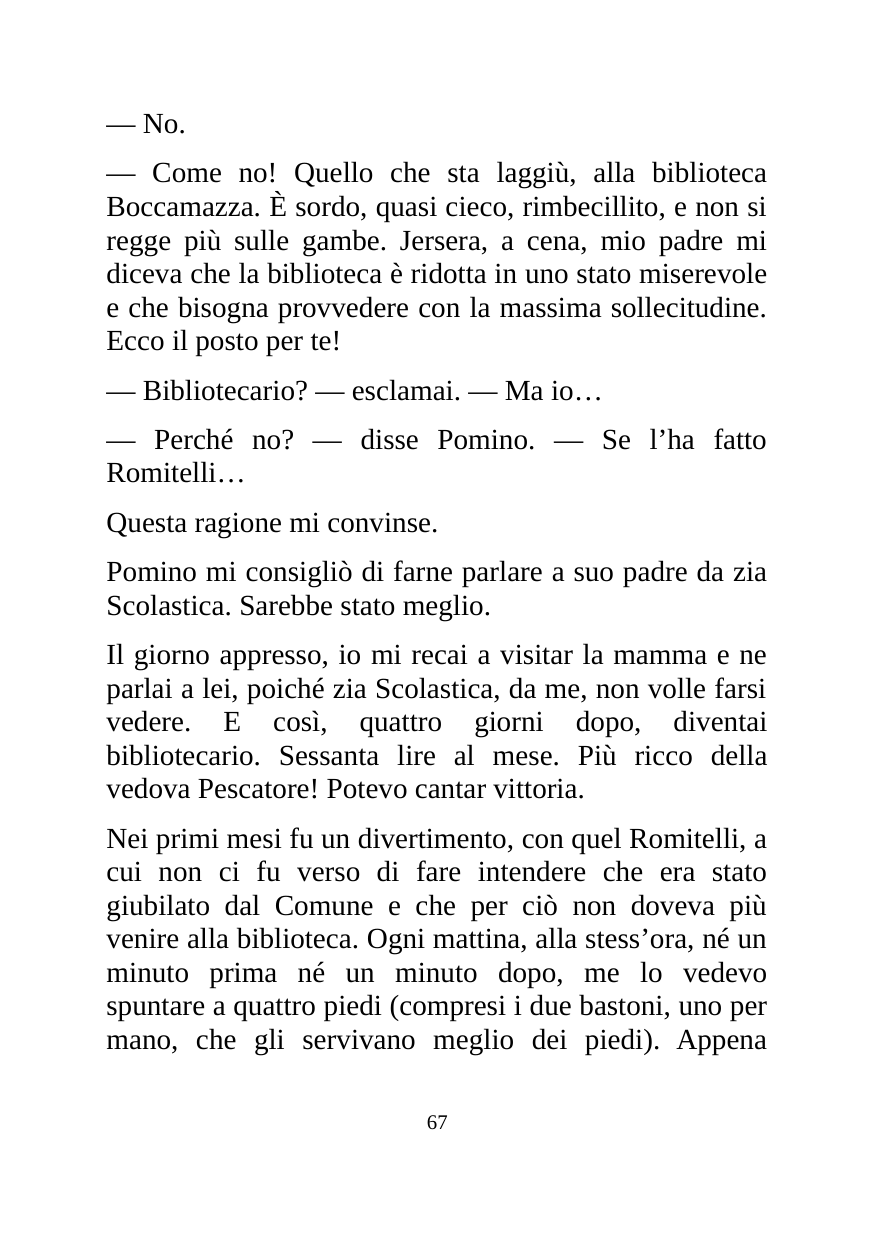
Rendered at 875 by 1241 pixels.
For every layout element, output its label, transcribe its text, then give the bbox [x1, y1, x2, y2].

text — Perché no? — disse Pomino. — Se l’ha fatto Romitelli… [106, 422, 768, 489]
text — Bibliotecario? — esclamai. — Ma io… [106, 373, 768, 406]
text Pomino mi consigliò di farne parlare a suo padre da zia Scolastica. Sarebbe stato meglio. [106, 554, 768, 621]
text — Come no! Quello che sta laggiù, alla biblioteca Boccamazza. È sordo, quasi cieco, rimbecillito, e non si regge più sulle gambe. Jersera, a cena, mio padre mi diceva che la biblioteca è ridotta in uno stato miserevole e che bisogna provvedere con la massima sollecitudine. Ecco il posto per te! [106, 156, 768, 357]
text Nei primi mesi fu un divertimento, con quel Romitelli, a cui non ci fu verso di fare intendere che era stato giubilato dal Comune e che per ciò non doveva più venire alla biblioteca. Ogni mattina, alla stess’ora, né un minuto prima né un minuto dopo, me lo vedevo spuntare a quattro piedi (compresi i due bastoni, uno per mano, che gli servivano meglio dei piedi). Appena [106, 821, 768, 1056]
text Questa ragione mi convinse. [106, 505, 768, 538]
text Il giorno appresso, io mi recai a visitar la mamma e ne parlai a lei, poiché zia Scolastica, da me, non volle farsi vedere. E così, quattro giorni dopo, diventai bibliotecario. Sessanta lire al mese. Più ricco della vedova Pescatore! Potevo cantar vittoria. [106, 637, 768, 805]
text — No. [106, 106, 768, 140]
